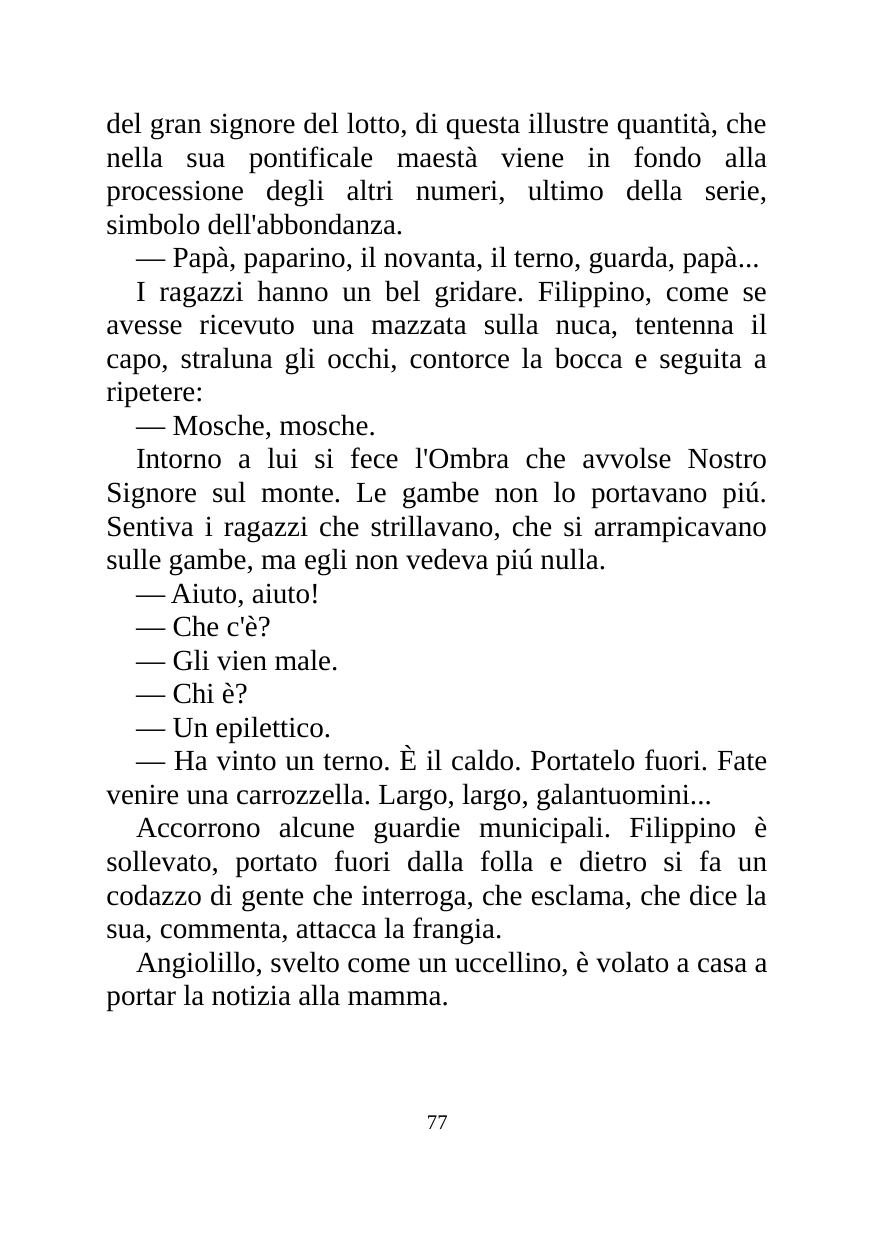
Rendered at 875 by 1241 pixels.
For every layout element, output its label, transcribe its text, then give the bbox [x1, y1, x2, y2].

text del gran signore del lotto, di questa illustre quantità, che nella sua pontificale maestà viene in fondo alla processione degli altri numeri, ultimo della serie, simbolo dell'abbondanza. [106, 106, 768, 240]
text — Aiuto, aiuto! [106, 576, 768, 609]
text — Chi è? [106, 676, 768, 710]
text — Un epilettico. [106, 710, 768, 743]
text I ragazzi hanno un bel gridare. Filippino, come se avesse ricevuto una mazzata sulla nuca, tentenna il capo, straluna gli occhi, contorce la bocca e seguita a ripetere: [106, 274, 768, 408]
text Angiolillo, svelto come un uccellino, è volato a casa a portar la notizia alla mamma. [106, 945, 768, 1012]
text Intorno a lui si fece l'Ombra che avvolse Nostro Signore sul monte. Le gambe non lo portavano piú. Sentiva i ragazzi che strillavano, che si arrampicavano sulle gambe, ma egli non vedeva piú nulla. [106, 442, 768, 576]
text — Ha vinto un terno. È il caldo. Portatelo fuori. Fate venire una carrozzella. Largo, largo, galantuomini... [106, 743, 768, 811]
text — Gli vien male. [106, 643, 768, 676]
text — Che c'è? [106, 609, 768, 643]
text — Mosche, mosche. [106, 408, 768, 442]
text — Papà, paparino, il novanta, il terno, guarda, papà... [106, 240, 768, 274]
text Accorrono alcune guardie municipali. Filippino è sollevato, portato fuori dalla folla e dietro si fa un codazzo di gente che interroga, che esclama, che dice la sua, commenta, attacca la frangia. [106, 811, 768, 945]
